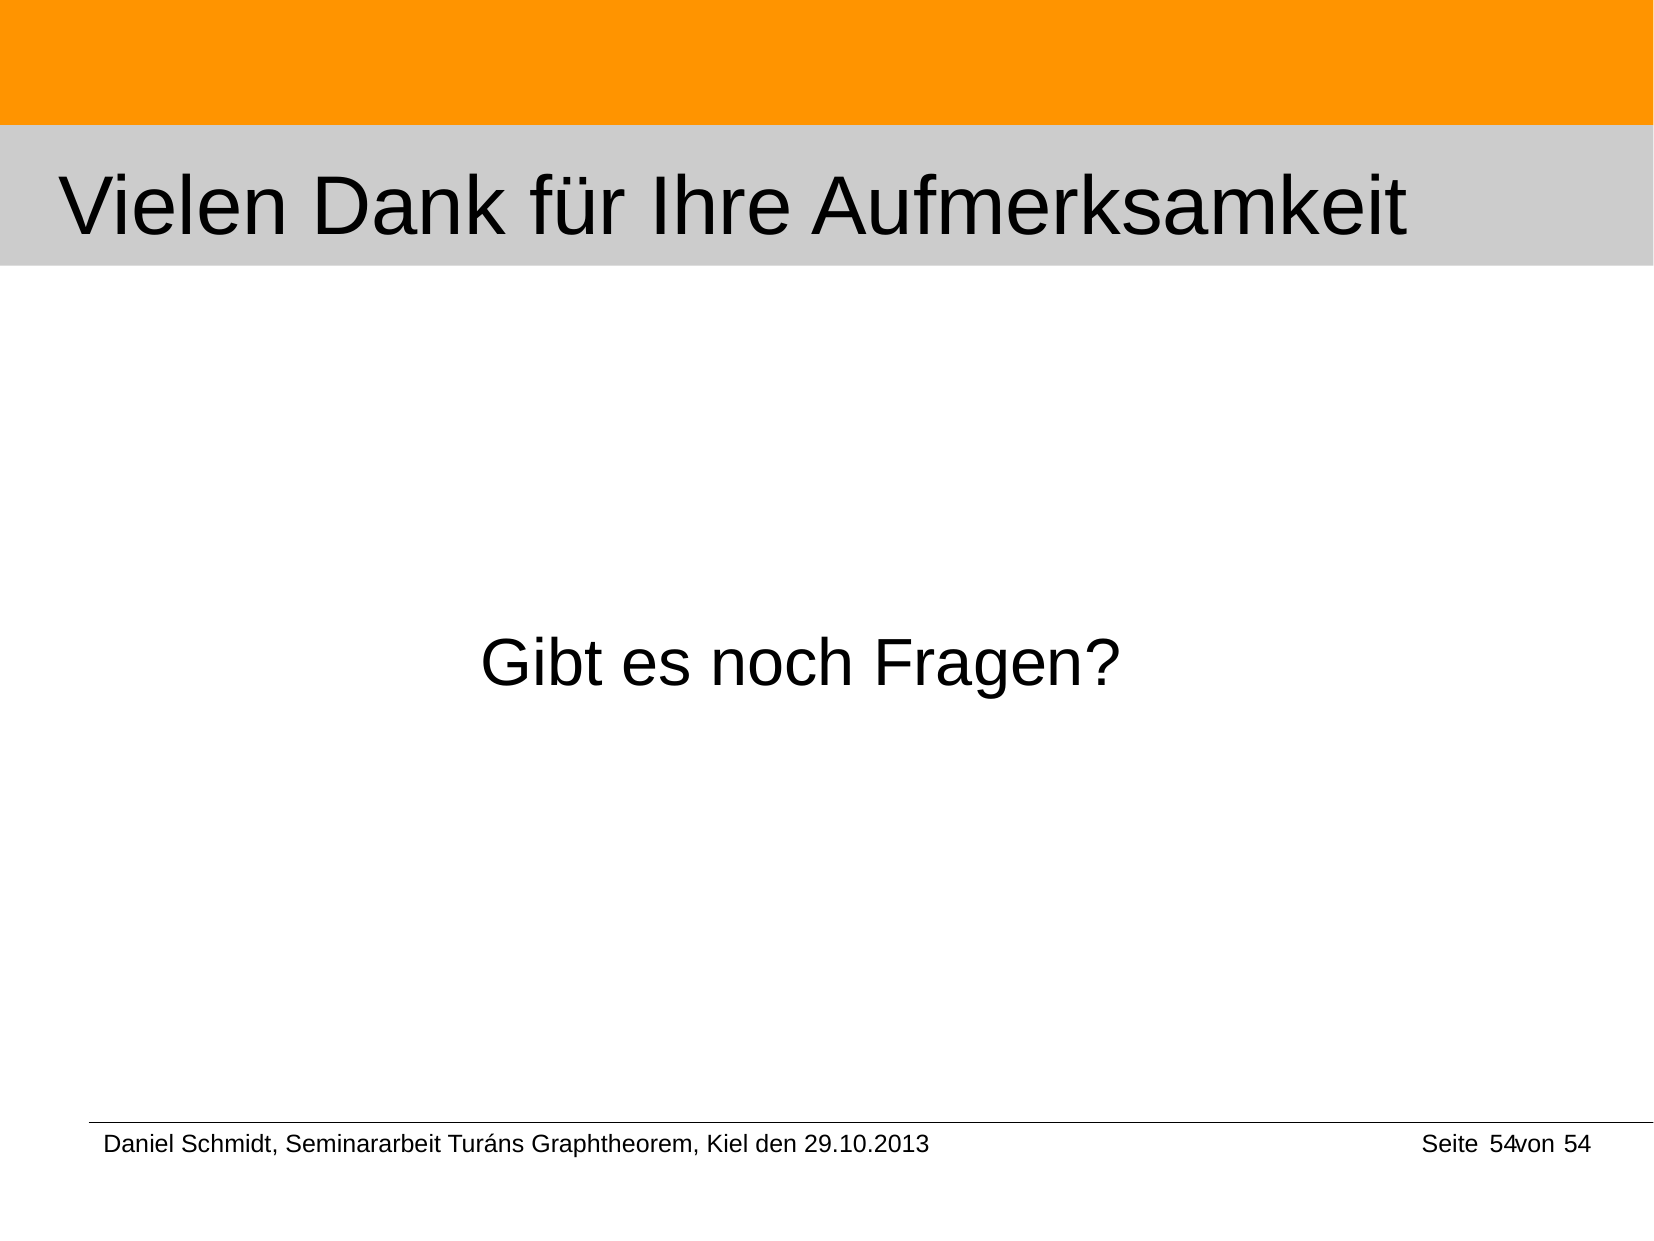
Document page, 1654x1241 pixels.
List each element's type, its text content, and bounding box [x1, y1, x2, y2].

text_box [1517, 1122, 1549, 1165]
title Vielen Dank für Ihre Aufmerksamkeit [50, 143, 1630, 260]
text_box Seite [1406, 1122, 1496, 1165]
title Gibt es noch Fragen? [472, 598, 1158, 709]
text_box 54 [1549, 1121, 1654, 1193]
text_box von [1500, 1122, 1517, 1165]
